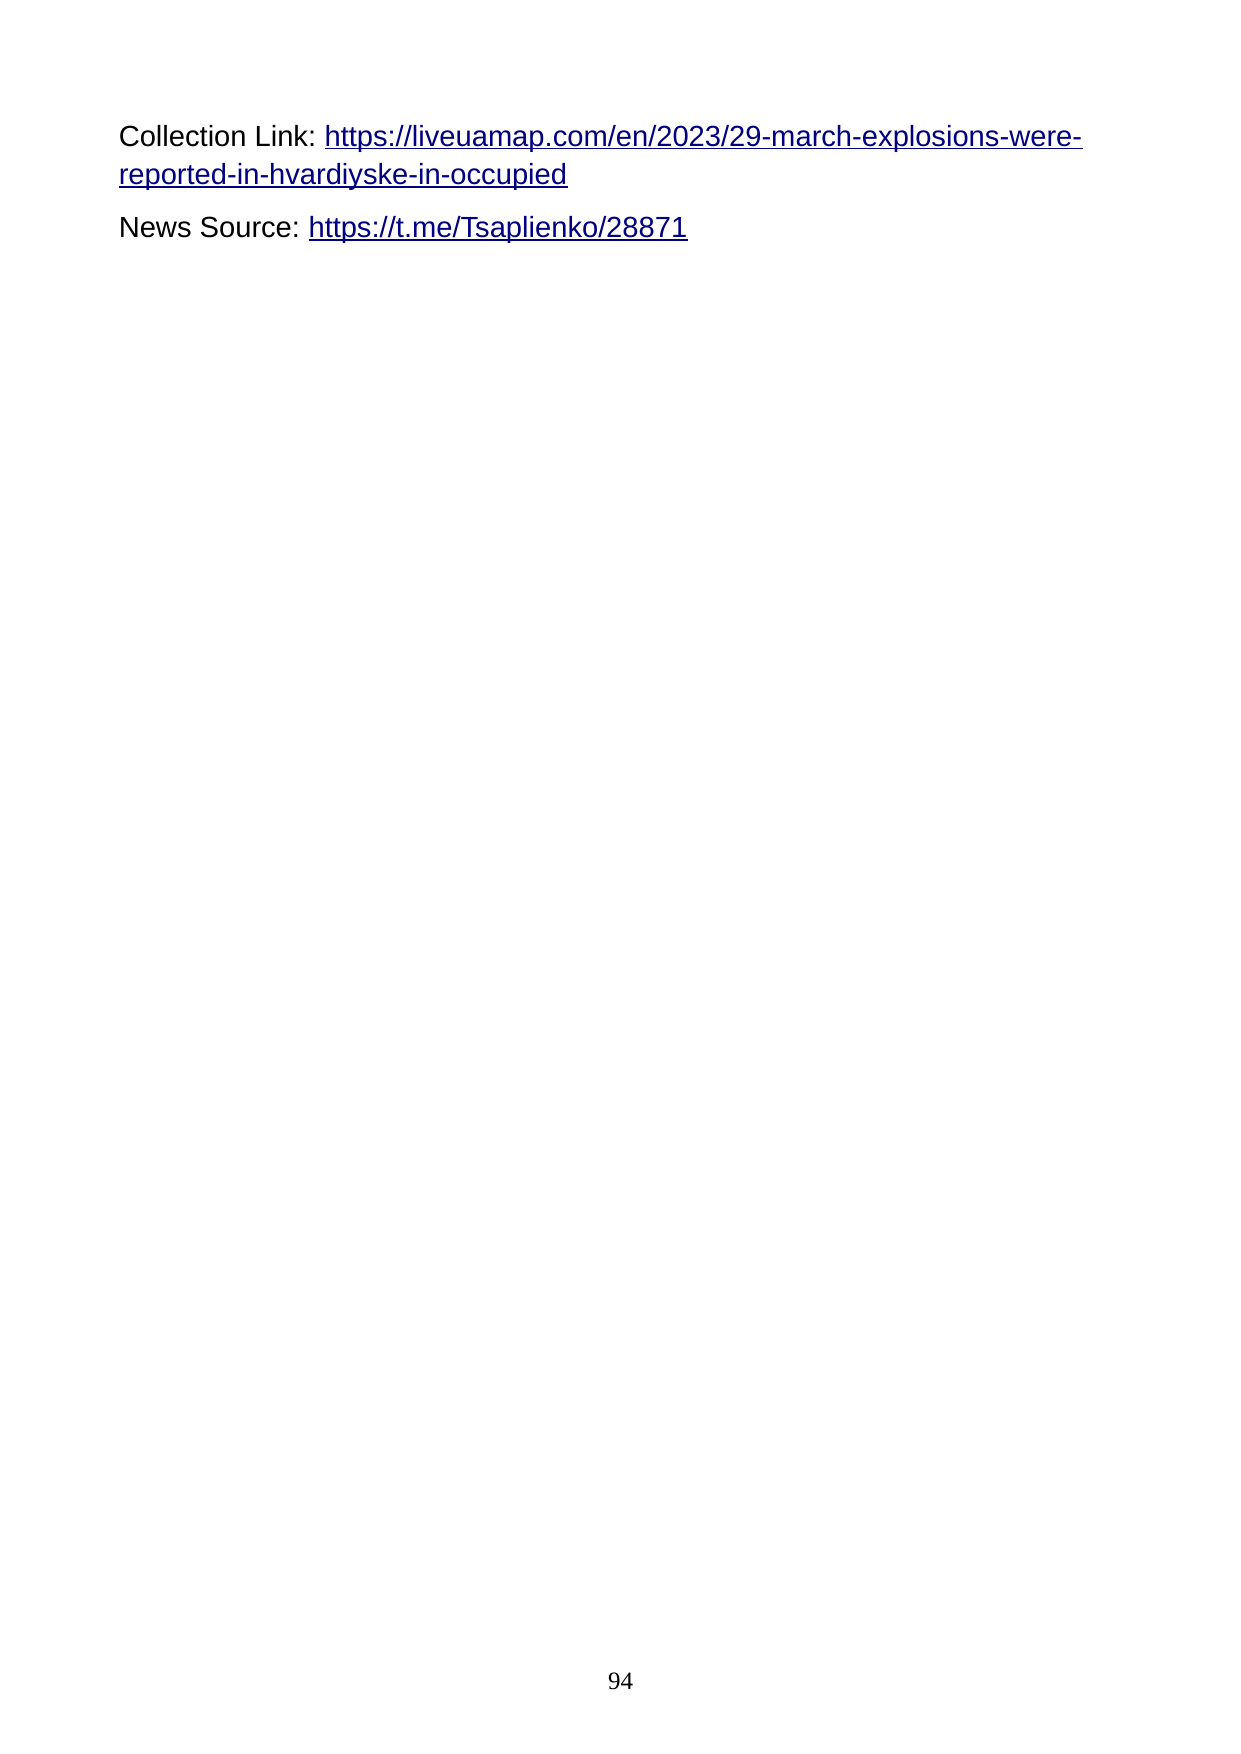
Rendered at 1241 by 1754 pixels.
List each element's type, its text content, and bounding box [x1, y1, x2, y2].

text Collection Link: https://liveuamap.com/en/2023/29-march-explosions-were-reported-in-hvardiyske-in-occupied [118, 118, 1122, 191]
text News Source: https://t.me/Tsaplienko/28871 [118, 210, 1122, 244]
